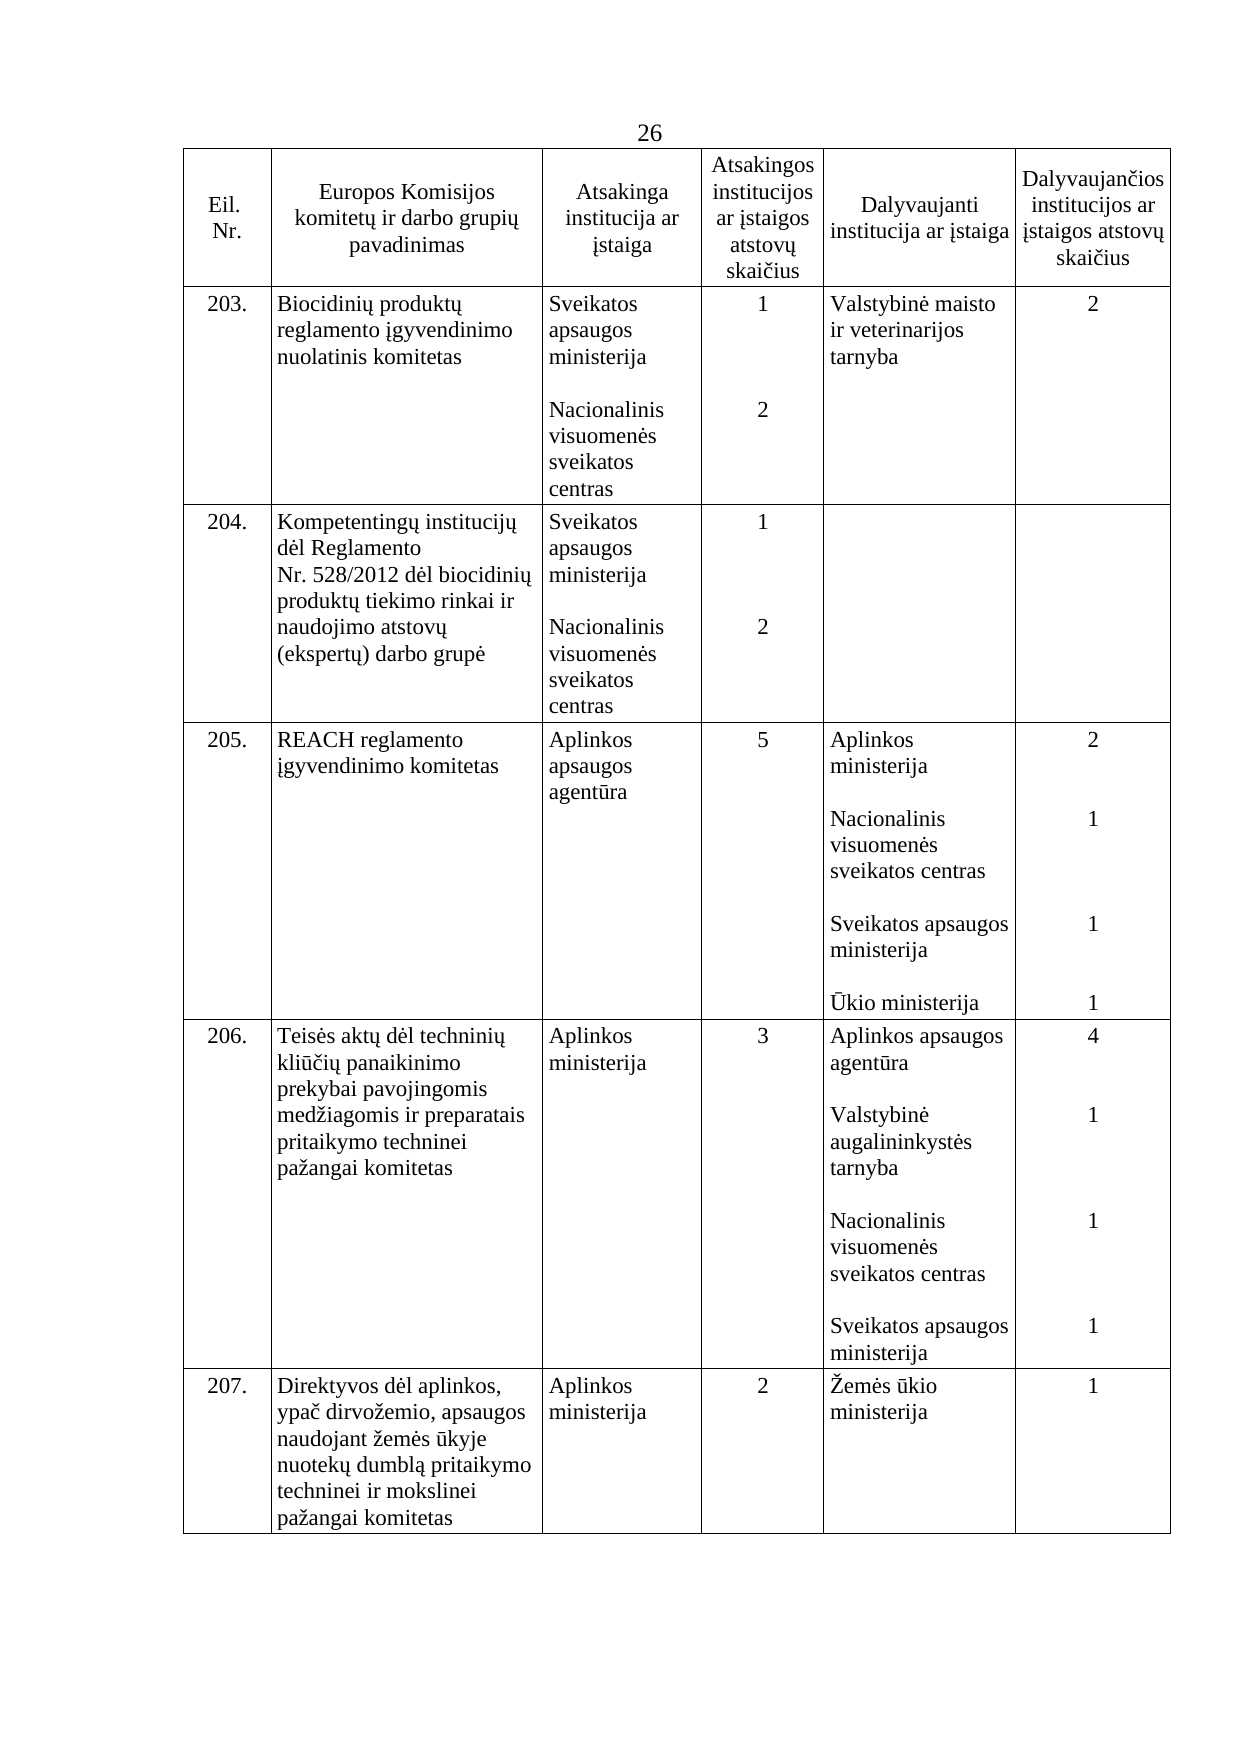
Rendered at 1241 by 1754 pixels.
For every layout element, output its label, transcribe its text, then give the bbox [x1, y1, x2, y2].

table_cell Valstybinė maisto ir veterinarijos tarnyba [824, 287, 1015, 504]
table_cell Sveikatos apsaugos ministerija Nacionalinis visuomenės sveikatos centras [543, 505, 701, 722]
table_cell REACH reglamento įgyvendinimo komitetas [272, 723, 542, 1018]
table_cell [1016, 505, 1170, 722]
table_cell 204. [184, 505, 271, 722]
table_header Eil. Nr. [184, 149, 271, 286]
table_cell Žemės ūkio ministerija [824, 1369, 1015, 1533]
table_cell 2 1 1 1 [1016, 723, 1170, 1018]
table_cell 207. [184, 1369, 271, 1533]
table_cell Biocidinių produktų reglamento įgyvendinimo nuolatinis komitetas [272, 287, 542, 504]
table_cell Aplinkos apsaugos agentūra [543, 723, 701, 1018]
table_cell Aplinkos ministerija [543, 1020, 701, 1368]
table_cell Sveikatos apsaugos ministerija Nacionalinis visuomenės sveikatos centras [543, 287, 701, 504]
table_cell 5 [702, 723, 823, 1018]
table_cell [824, 505, 1015, 722]
table_cell 1 2 [702, 287, 823, 504]
table_cell 203. [184, 287, 271, 504]
table_cell 205. [184, 723, 271, 1018]
table_cell Aplinkos ministerija [543, 1369, 701, 1533]
table_cell 1 2 [702, 505, 823, 722]
table_header Dalyvaujanti institucija ar įstaiga [824, 149, 1015, 286]
table_cell 3 [702, 1020, 823, 1368]
table_cell 1 [1016, 1369, 1170, 1533]
table_cell Kompetentingų institucijų dėl Reglamento Nr. 528/2012 dėl biocidinių produktų tiekimo rinkai ir naudojimo atstovų (ekspertų) darbo grupė [272, 505, 542, 722]
table_cell Direktyvos dėl aplinkos, ypač dirvožemio, apsaugos naudojant žemės ūkyje nuotekų dumblą pritaikymo techninei ir mokslinei pažangai komitetas [272, 1369, 542, 1533]
table_header Europos Komisijos komitetų ir darbo grupių pavadinimas [272, 149, 542, 286]
table_cell 2 [702, 1369, 823, 1533]
table_cell Aplinkos ministerija Nacionalinis visuomenės sveikatos centras Sveikatos apsaugos ministerija Ūkio ministerija [824, 723, 1015, 1018]
table_cell 2 [1016, 287, 1170, 504]
table_header Dalyvaujančios institucijos ar įstaigos atstovų skaičius [1016, 149, 1170, 286]
table_header Atsakinga institucija ar įstaiga [543, 149, 701, 286]
table_cell 206. [184, 1020, 271, 1368]
table_header Atsakingos institucijos ar įstaigos atstovų skaičius [702, 149, 823, 286]
table_cell 4 1 1 1 [1016, 1020, 1170, 1368]
table_cell Teisės aktų dėl techninių kliūčių panaikinimo prekybai pavojingomis medžiagomis ir preparatais pritaikymo techninei pažangai komitetas [272, 1020, 542, 1368]
table_cell Aplinkos apsaugos agentūra Valstybinė augalininkystės tarnyba Nacionalinis visuomenės sveikatos centras Sveikatos apsaugos ministerija [824, 1020, 1015, 1368]
